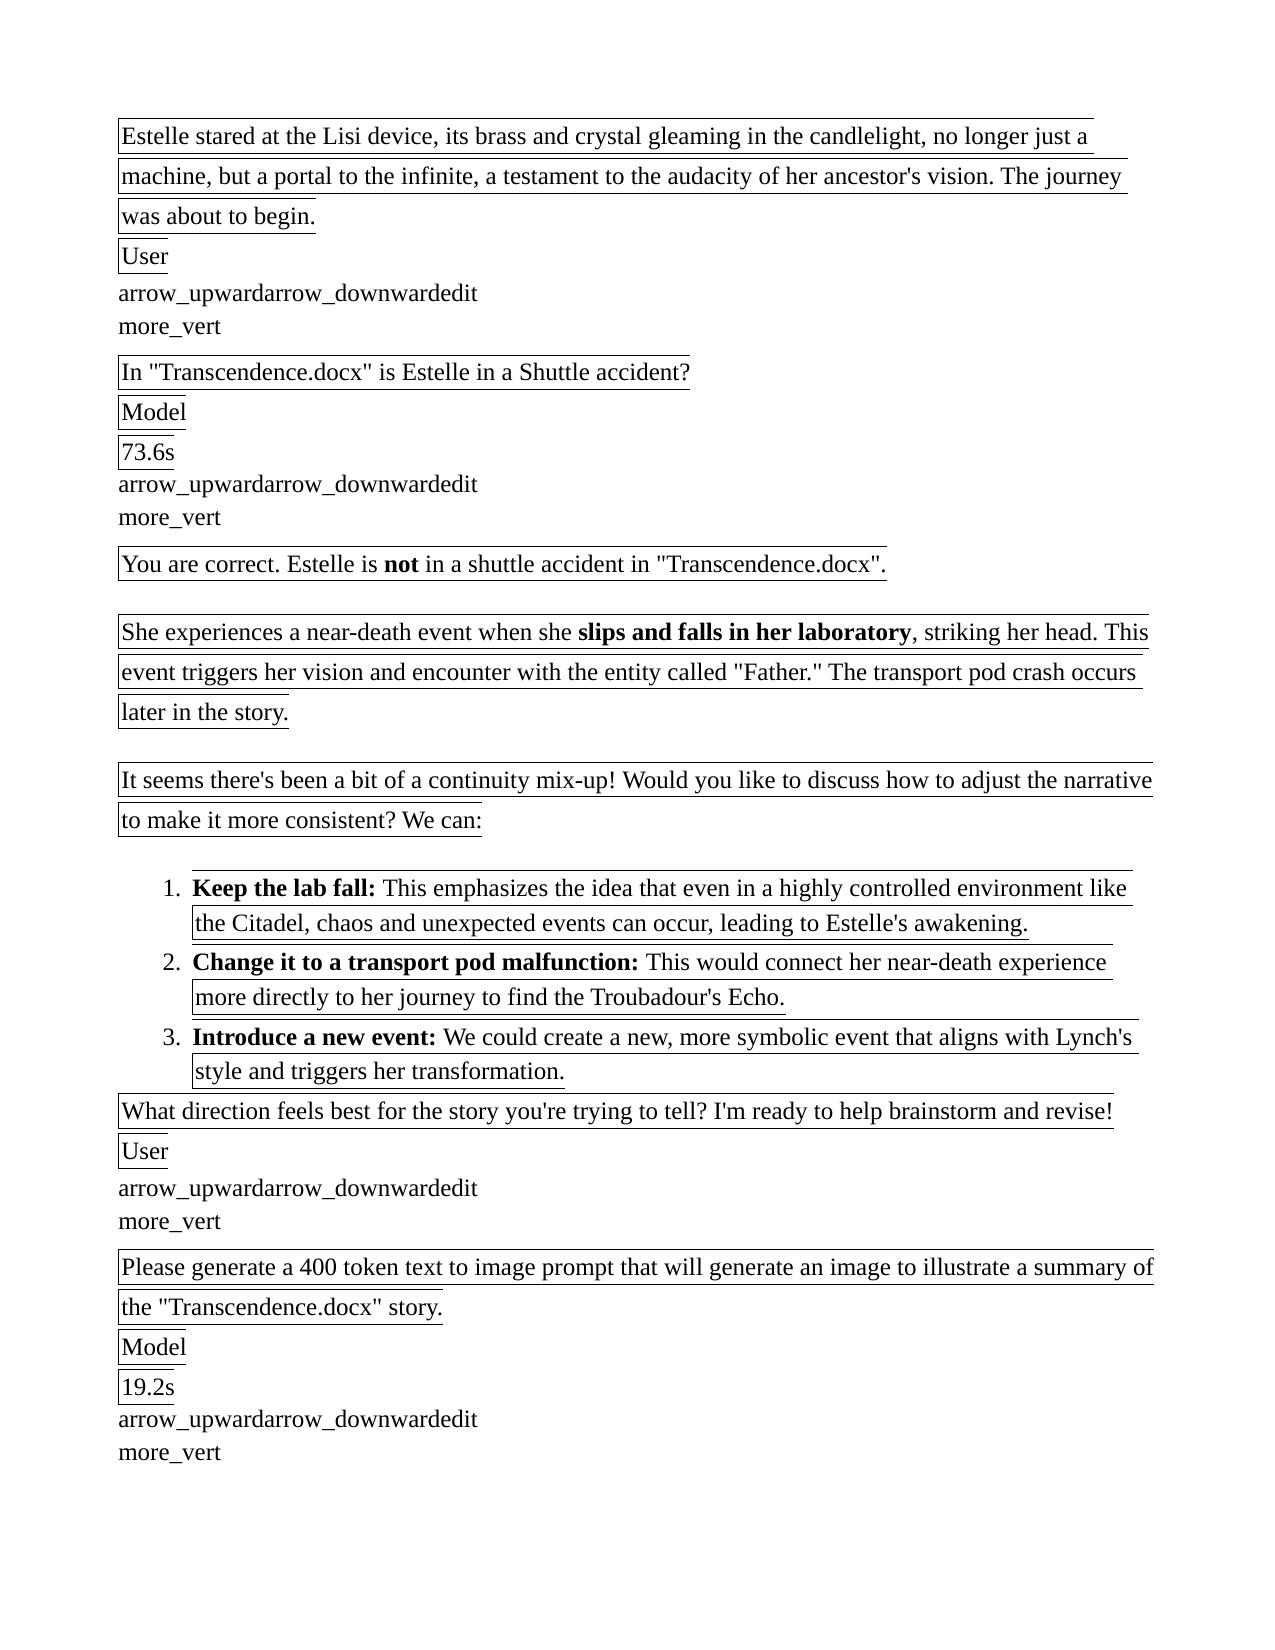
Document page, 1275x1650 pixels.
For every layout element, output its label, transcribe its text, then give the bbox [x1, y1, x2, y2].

text In "Transcendence.docx" is Estelle in a Shuttle accident? [118, 354, 1157, 389]
text more_vert [118, 502, 1157, 531]
text arrow_upwardarrow_downwardedit [118, 469, 1157, 498]
text User [119, 238, 1157, 273]
text Estelle stared at the Lisi device, its brass and crystal gleaming in the candlelight, no longer just a machine, but a portal to the infinite, a testament to the audacity of her ancestor's vision. The journey was about to begin. [118, 118, 1157, 233]
text It seems there's been a bit of a continuity mix-up! Would you like to discuss how to adjust the narrative to make it more consistent? We can: [118, 762, 1157, 837]
text You are correct. Estelle is not in a shuttle accident in "Transcendence.docx". [119, 546, 1157, 580]
text Model [118, 394, 1157, 429]
list Change it to a transport pod malfunction: This would connect her near-death experience more directly to her journey to find the Troubadour's Echo. [162, 944, 1157, 1014]
text User [119, 1133, 1157, 1168]
text 73.6s [118, 434, 1157, 469]
text arrow_upwardarrow_downwardedit [118, 278, 1157, 307]
text arrow_upwardarrow_downwardedit [118, 1173, 1157, 1202]
list Introduce a new event: We could create a new, more symbolic event that aligns with Lynch's style and triggers her transformation. [162, 1018, 1157, 1088]
text more_vert [118, 1437, 1157, 1466]
text more_vert [118, 1206, 1157, 1234]
text Please generate a 400 token text to image prompt that will generate an image to illustrate a summary of the "Transcendence.docx" story. [118, 1249, 1157, 1324]
text more_vert [118, 311, 1157, 340]
text Model [119, 1329, 1157, 1364]
text What direction feels best for the story you're trying to tell? I'm ready to help brainstorm and revise! [119, 1093, 1157, 1128]
text She experiences a near-death event when she slips and falls in her laboratory, striking her head. This event triggers her vision and encounter with the entity called "Father." The transport pod crash occurs later in the story. [118, 614, 1157, 728]
text 19.2s [119, 1369, 1157, 1404]
text arrow_upwardarrow_downwardedit [118, 1404, 1157, 1433]
list Keep the lab fall: This emphasizes the idea that even in a highly controlled environment like the Citadel, chaos and unexpected events can occur, leading to Estelle's awakening. [162, 870, 1157, 939]
